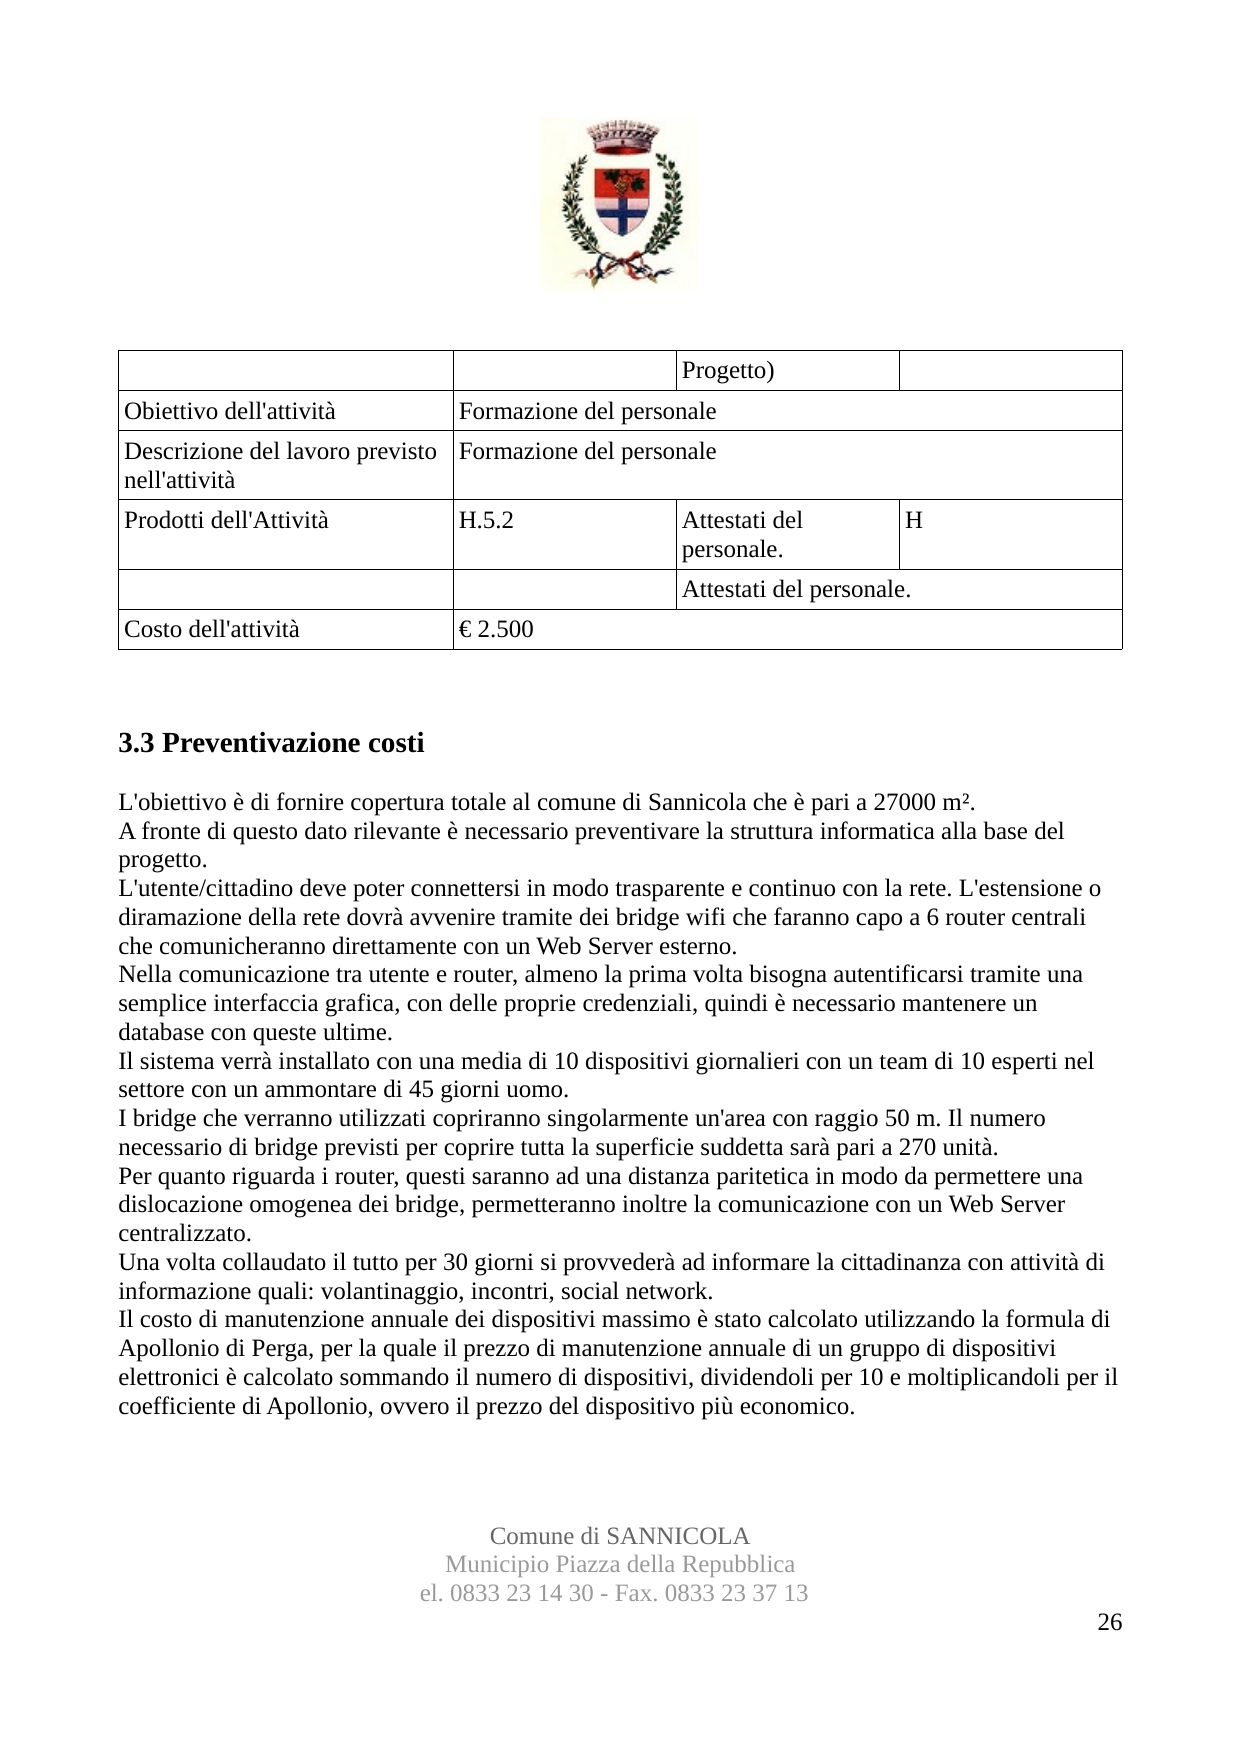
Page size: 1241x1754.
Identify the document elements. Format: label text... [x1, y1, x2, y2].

text A fronte di questo dato rilevante è necessario preventivare la struttura informatica alla base del progetto. [118, 816, 1122, 873]
text Il costo di manutenzione annuale dei dispositivi massimo è stato calcolato utilizzando la formula di Apollonio di Perga, per la quale il prezzo di manutenzione annuale di un gruppo di dispositivi elettronici è calcolato sommando il numero di dispositivi, dividendoli per 10 e moltiplicandoli per il coefficiente di Apollonio, ovvero il prezzo del dispositivo più economico. [118, 1304, 1122, 1419]
text I bridge che verranno utilizzati copriranno singolarmente un'area con raggio 50 m. Il numero necessario di bridge previsti per coprire tutta la superficie suddetta sarà pari a 270 unità. [118, 1103, 1122, 1161]
table_cell Formazione del personale [454, 431, 1122, 499]
table_cell Attestati del personale. [677, 500, 899, 568]
table_cell Costo dell'attività [119, 610, 453, 649]
text Il sistema verrà installato con una media di 10 dispositivi giornalieri con un team di 10 esperti nel settore con un ammontare di 45 giorni uomo. [118, 1046, 1122, 1103]
table_cell Formazione del personale [454, 391, 1122, 430]
table_cell € 2.500 [454, 610, 1122, 649]
table_cell Obiettivo dell'attività [119, 391, 453, 430]
text L'obiettivo è di fornire copertura totale al comune di Sannicola che è pari a 27000 m². [118, 787, 1122, 816]
table_cell [119, 570, 453, 609]
picture [540, 117, 700, 291]
table_cell Attestati del personale. [677, 570, 1122, 609]
text Una volta collaudato il tutto per 30 giorni si provvederà ad informare la cittadinanza con attività di informazione quali: volantinaggio, incontri, social network. [118, 1247, 1122, 1304]
text Per quanto riguarda i router, questi saranno ad una distanza paritetica in modo da permettere una dislocazione omogenea dei bridge, permetteranno inoltre la comunicazione con un Web Server centralizzato. [118, 1161, 1122, 1247]
table_cell H [900, 500, 1122, 568]
table_cell H.5.2 [454, 500, 676, 568]
text 3.3 Preventivazione costi [118, 725, 1122, 758]
table_cell [119, 351, 453, 390]
table_cell Progetto) [677, 351, 899, 390]
text Nella comunicazione tra utente e router, almeno la prima volta bisogna autentificarsi tramite una semplice interfaccia grafica, con delle proprie credenziali, quindi è necessario mantenere un database con queste ultime. [118, 959, 1122, 1046]
table_cell Descrizione del lavoro previsto nell'attività [119, 431, 453, 499]
table_cell [454, 351, 676, 390]
table_cell [900, 351, 1122, 390]
text L'utente/cittadino deve poter connettersi in modo trasparente e continuo con la rete. L'estensione o diramazione della rete dovrà avvenire tramite dei bridge wifi che faranno capo a 6 router centrali che comunicheranno direttamente con un Web Server esterno. [118, 873, 1122, 959]
table_cell [454, 570, 676, 609]
table_cell Prodotti dell'Attività [119, 500, 453, 568]
